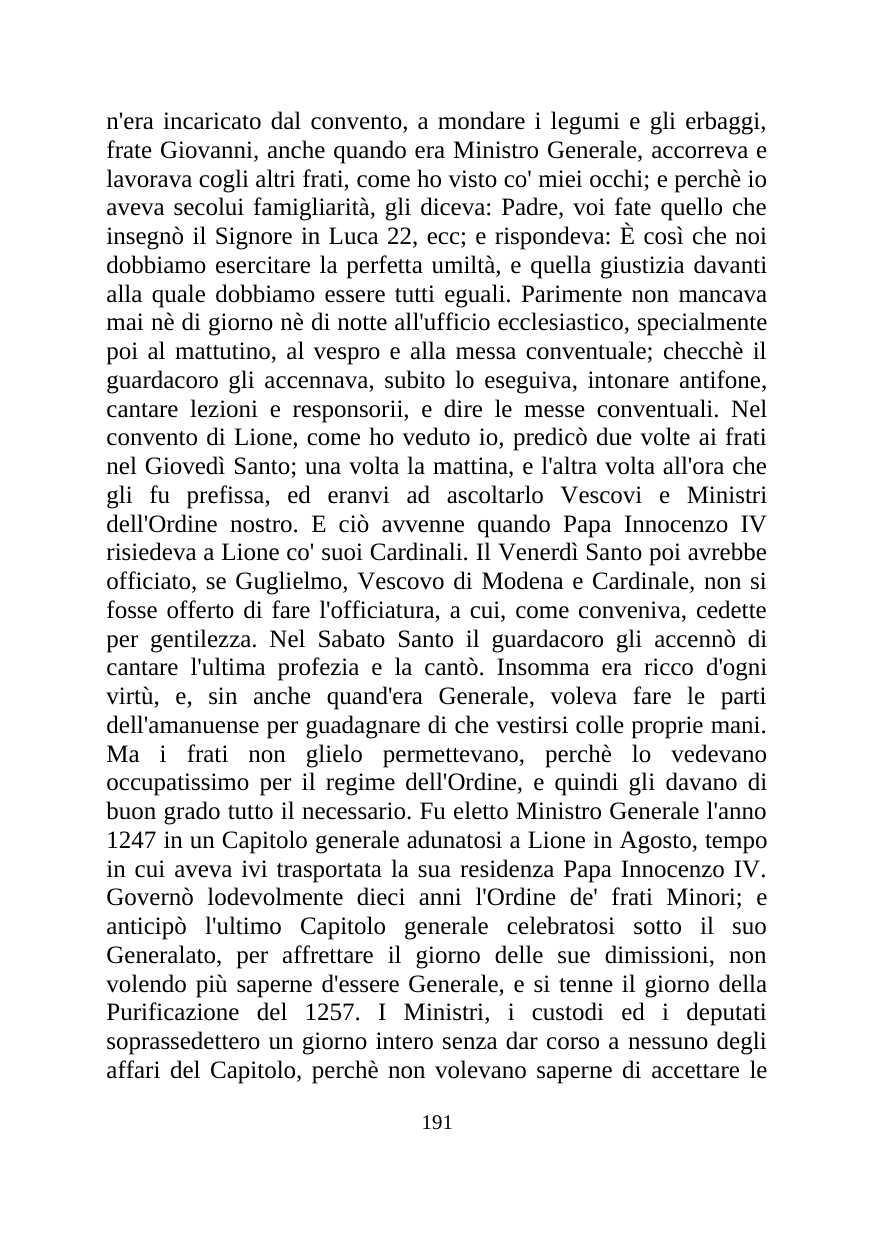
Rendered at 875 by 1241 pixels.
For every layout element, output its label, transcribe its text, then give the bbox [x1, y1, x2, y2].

text n'era incaricato dal convento, a mondare i legumi e gli erbaggi, frate Giovanni, anche quando era Ministro Generale, accorreva e lavorava cogli altri frati, come ho visto co' miei occhi; e perchè io aveva secolui famigliarità, gli diceva: Padre, voi fate quello che insegnò il Signore in Luca 22, ecc; e rispondeva: È così che noi dobbiamo esercitare la perfetta umiltà, e quella giustizia davanti alla quale dobbiamo essere tutti eguali. Parimente non mancava mai nè di giorno nè di notte all'ufficio ecclesiastico, specialmente poi al mattutino, al vespro e alla messa conventuale; checchè il guardacoro gli accennava, subito lo eseguiva, intonare antifone, cantare lezioni e responsorii, e dire le messe conventuali. Nel convento di Lione, come ho veduto io, predicò due volte ai frati nel Giovedì Santo; una volta la mattina, e l'altra volta all'ora che gli fu prefissa, ed eranvi ad ascoltarlo Vescovi e Ministri dell'Ordine nostro. E ciò avvenne quando Papa Innocenzo IV risiedeva a Lione co' suoi Cardinali. Il Venerdì Santo poi avrebbe officiato, se Guglielmo, Vescovo di Modena e Cardinale, non si fosse offerto di fare l'officiatura, a cui, come conveniva, cedette per gentilezza. Nel Sabato Santo il guardacoro gli accennò di cantare l'ultima profezia e la cantò. Insomma era ricco d'ogni virtù, e, sin anche quand'era Generale, voleva fare le parti dell'amanuense per guadagnare di che vestirsi colle proprie mani. Ma i frati non glielo permettevano, perchè lo vedevano occupatissimo per il regime dell'Ordine, e quindi gli davano di buon grado tutto il necessario. Fu eletto Ministro Generale l'anno 1247 in un Capitolo generale adunatosi a Lione in Agosto, tempo in cui aveva ivi trasportata la sua residenza Papa Innocenzo IV. Governò lodevolmente dieci anni l'Ordine de' frati Minori; e anticipò l'ultimo Capitolo generale celebratosi sotto il suo Generalato, per affrettare il giorno delle sue dimissioni, non volendo più saperne d'essere Generale, e si tenne il giorno della Purificazione del 1257. I Ministri, i custodi ed i deputati soprassedettero un giorno intero senza dar corso a nessuno degli affari del Capitolo, perchè non volevano saperne di accettare le [106, 106, 768, 1084]
